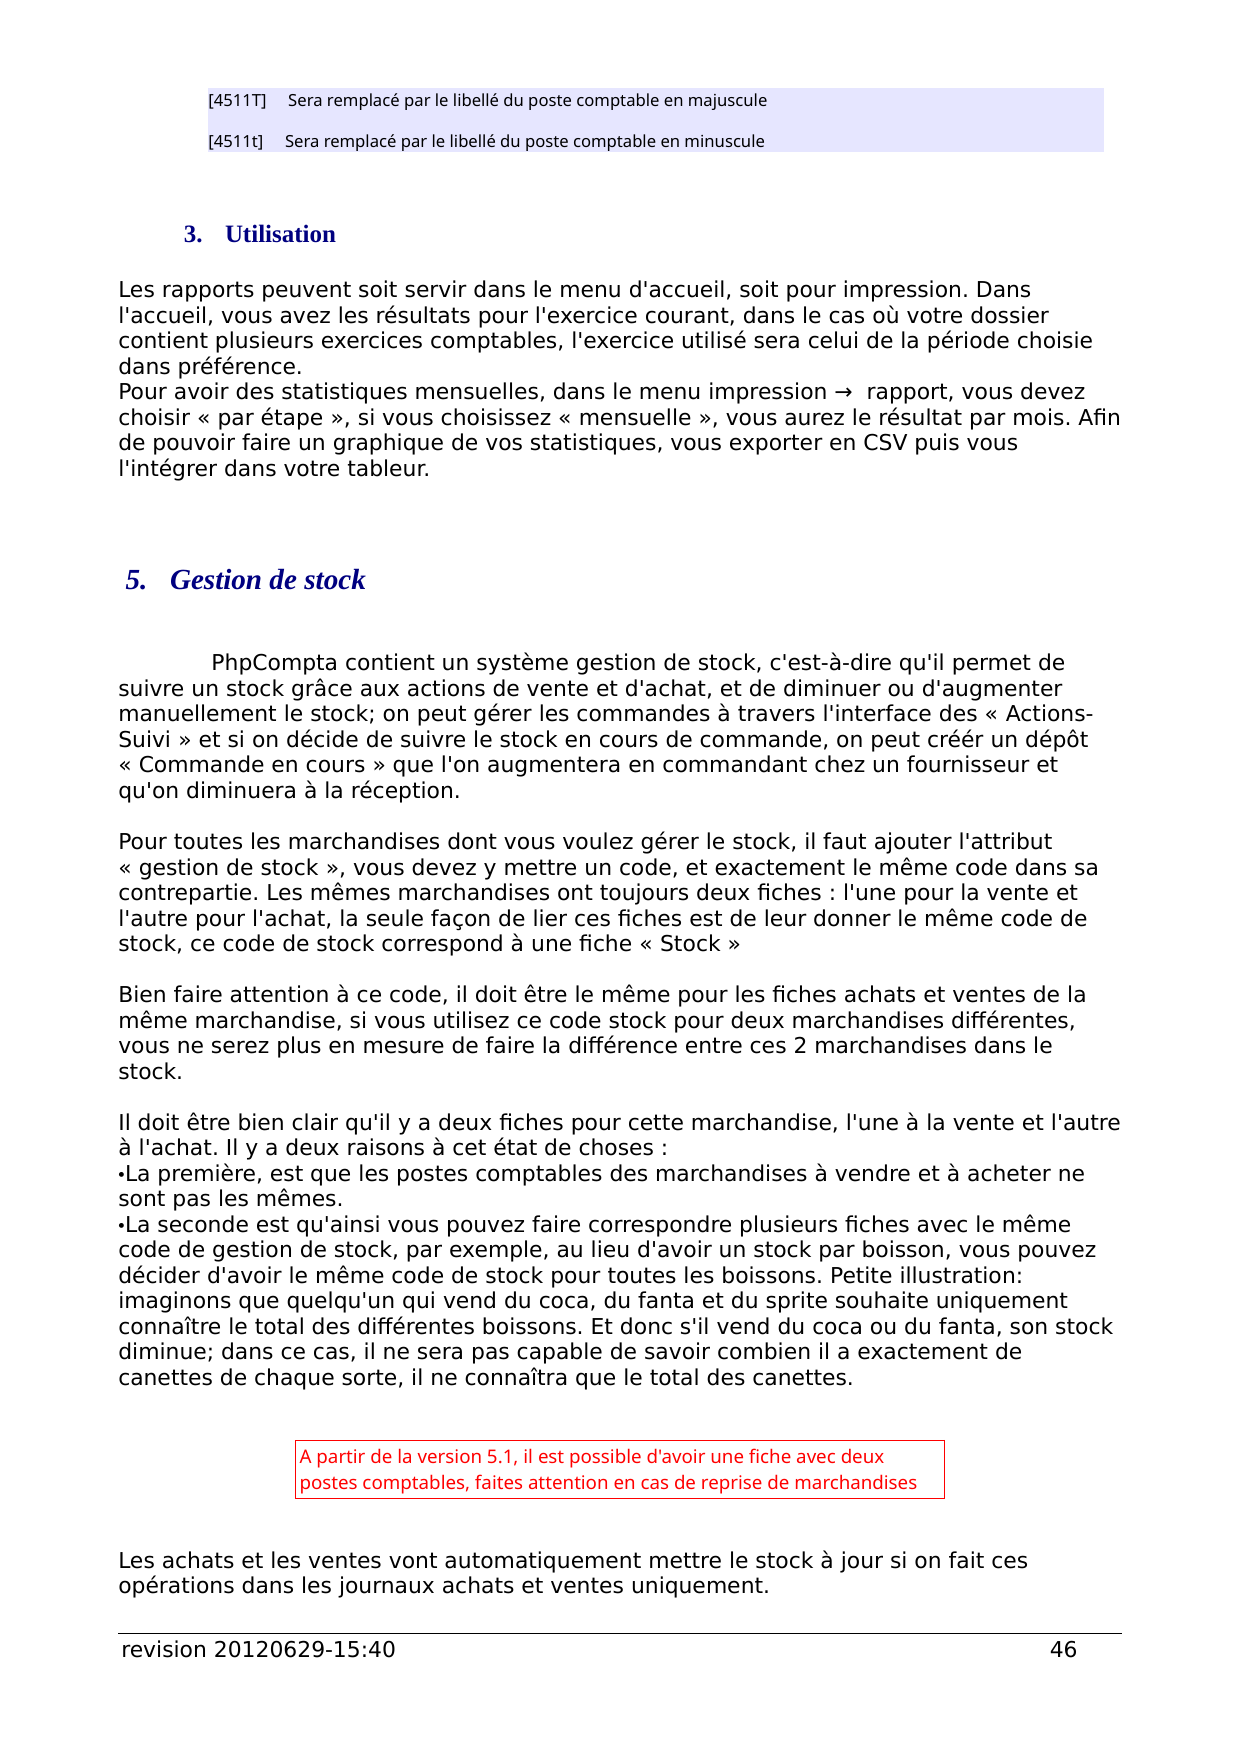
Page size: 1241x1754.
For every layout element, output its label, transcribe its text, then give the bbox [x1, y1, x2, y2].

list La première, est que les postes comptables des marchandises à vendre et à acheter ne sont pas les mêmes. [118, 1161, 1122, 1212]
text Bien faire attention à ce code, il doit être le même pour les fiches achats et ventes de la même marchandise, si vous utilisez ce code stock pour deux marchandises différentes, vous ne serez plus en mesure de faire la différence entre ces 2 marchandises dans le stock. [118, 982, 1122, 1084]
text Pour avoir des statistiques mensuelles, dans le menu impression → rapport, vous devez choisir « par étape », si vous choisissez « mensuelle », vous aurez le résultat par mois. Afin de pouvoir faire un graphique de vos statistiques, vous exporter en CSV puis vous l'intégrer dans votre tableur. [118, 379, 1122, 481]
text [4511t] Sera remplacé par le libellé du poste comptable en minuscule [208, 129, 1104, 152]
text A partir de la version 5.1, il est possible d'avoir une fiche avec deux postes comptables, faites attention en cas de reprise de marchandises [296, 1441, 944, 1498]
text Les rapports peuvent soit servir dans le menu d'accueil, soit pour impression. Dans l'accueil, vous avez les résultats pour l'exercice courant, dans le cas où votre dossier contient plusieurs exercices comptables, l'exercice utilisé sera celui de la période choisie dans préférence. [118, 277, 1122, 379]
text Il doit être bien clair qu'il y a deux fiches pour cette marchandise, l'une à la vente et l'autre à l'achat. Il y a deux raisons à cet état de choses : [118, 1110, 1122, 1161]
text Pour toutes les marchandises dont vous voulez gérer le stock, il faut ajouter l'attribut « gestion de stock », vous devez y mettre un code, et exactement le même code dans sa contrepartie. Les mêmes marchandises ont toujours deux fiches : l'une pour la vente et l'autre pour l'achat, la seule façon de lier ces fiches est de leur donner le même code de stock, ce code de stock correspond à une fiche « Stock » [118, 829, 1122, 957]
subtitle Gestion de stock [118, 562, 1122, 595]
list La seconde est qu'ainsi vous pouvez faire correspondre plusieurs fiches avec le même code de gestion de stock, par exemple, au lieu d'avoir un stock par boisson, vous pouvez décider d'avoir le même code de stock pour toutes les boissons. Petite illustration: imaginons que quelqu'un qui vend du coca, du fanta et du sprite souhaite uniquement connaître le total des différentes boissons. Et donc s'il vend du coca ou du fanta, son stock diminue; dans ce cas, il ne sera pas capable de savoir combien il a exactement de canettes de chaque sorte, il ne connaîtra que le total des canettes. [118, 1212, 1122, 1391]
text Les achats et les ventes vont automatiquement mettre le stock à jour si on fait ces opérations dans les journaux achats et ventes uniquement. [118, 1548, 1122, 1599]
text [4511T] Sera remplacé par le libellé du poste comptable en majuscule [208, 88, 1104, 111]
subtitle Utilisation [177, 219, 1122, 248]
text PhpCompta contient un système gestion de stock, c'est-à-dire qu'il permet de suivre un stock grâce aux actions de vente et d'achat, et de diminuer ou d'augmenter manuellement le stock; on peut gérer les commandes à travers l'interface des « Actions-Suivi » et si on décide de suivre le stock en cours de commande, on peut créér un dépôt « Commande en cours » que l'on augmentera en commandant chez un fournisseur et qu'on diminuera à la réception. [118, 650, 1122, 803]
